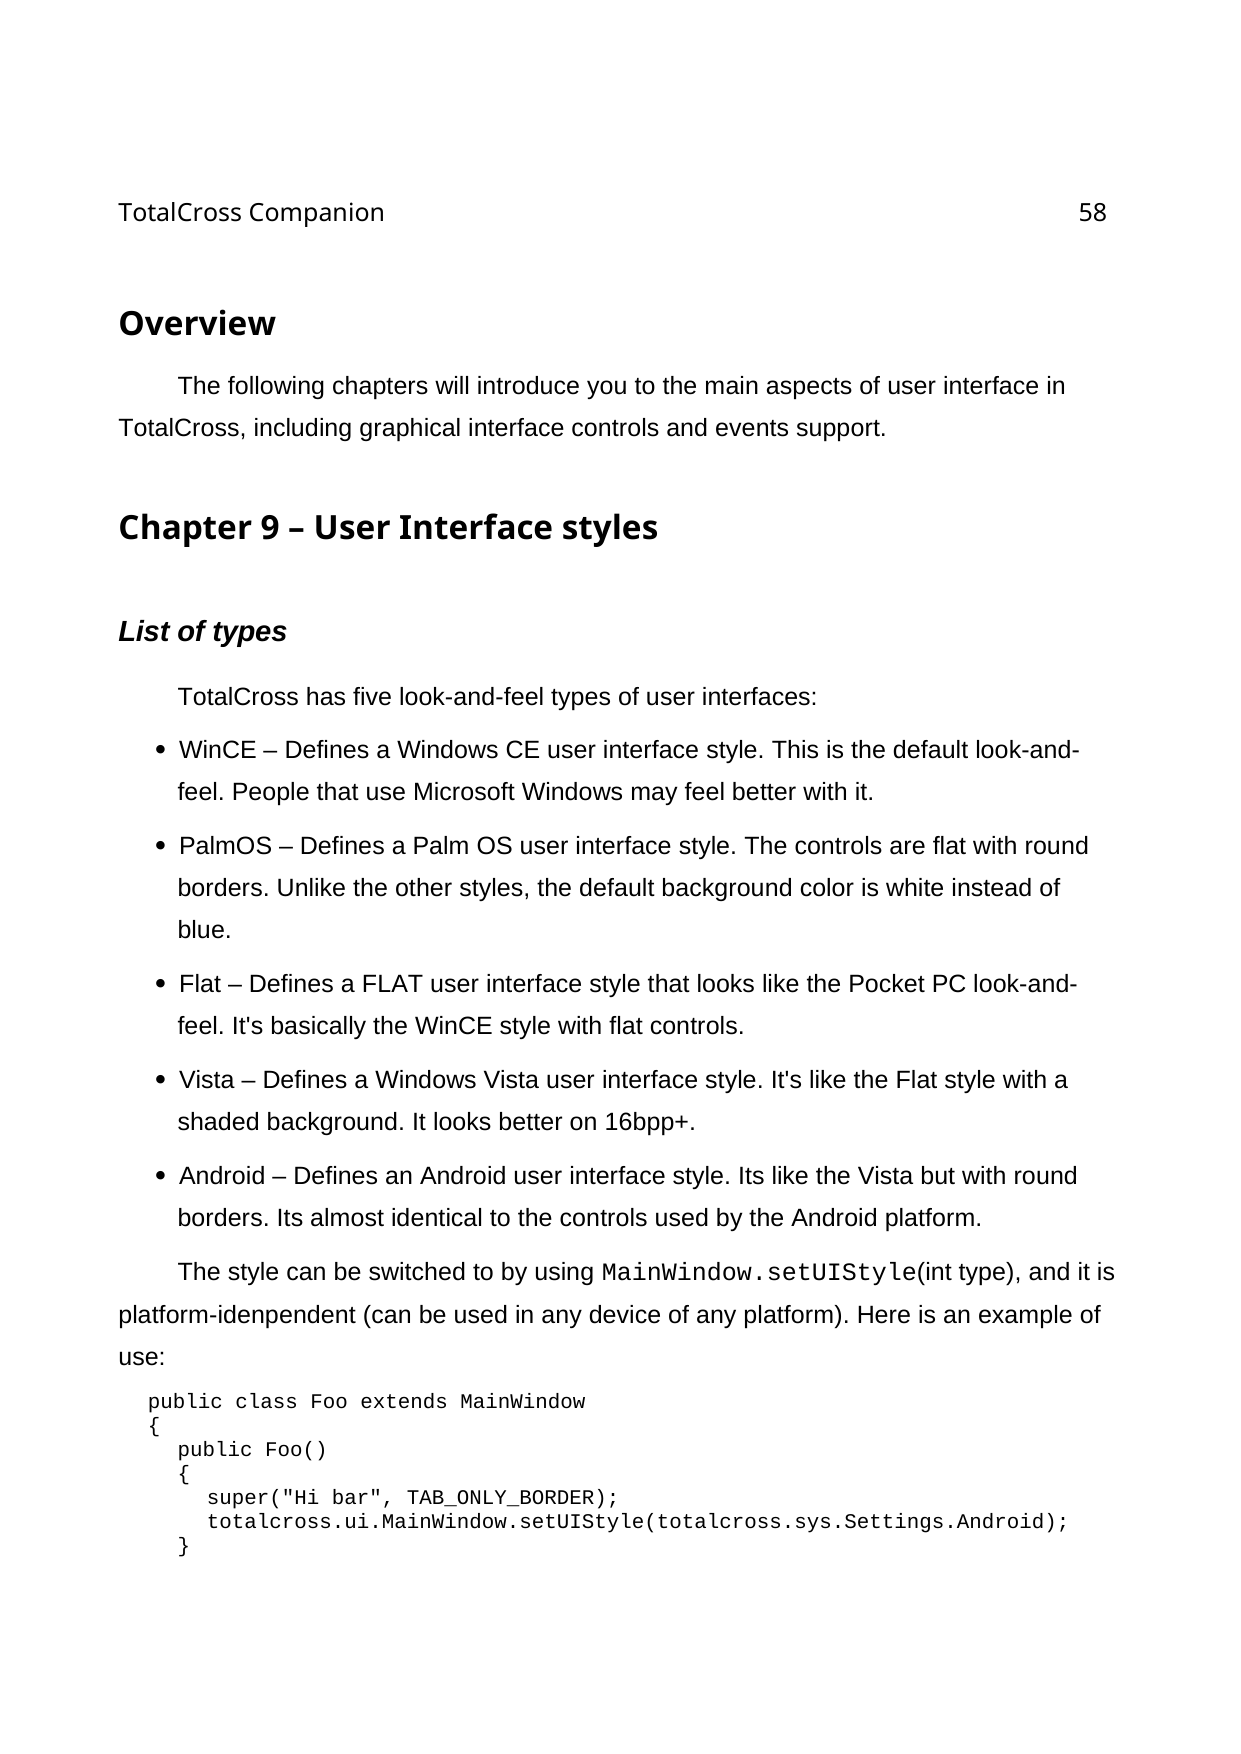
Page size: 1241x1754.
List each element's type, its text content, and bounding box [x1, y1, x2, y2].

list Vista – Defines a Windows Vista user interface style. It's like the Flat style with a shaded background. It looks better on 16bpp+. [156, 1066, 1122, 1136]
list WinCE – Defines a Windows CE user interface style. This is the default look-and-feel. People that use Microsoft Windows may feel better with it. [156, 736, 1122, 806]
list PalmOS – Defines a Palm OS user interface style. The controls are flat with round borders. Unlike the other styles, the default background color is white instead of blue. [156, 832, 1122, 944]
subtitle List of types [118, 614, 1122, 647]
text super("Hi bar", TAB_ONLY_BORDER); [118, 1487, 1122, 1511]
text public Foo() [118, 1439, 1122, 1463]
text totalcross.ui.MainWindow.setUIStyle(totalcross.sys.Settings.Android); [118, 1511, 1122, 1535]
text TotalCross has five look-and-feel types of user interfaces: [118, 682, 1122, 710]
text public class Foo extends MainWindow [118, 1391, 1122, 1415]
text The style can be switched to by using MainWindow.setUIStyle(int type), and it is platform-idenpendent (can be used in any device of any platform). Here is an example of use: [118, 1257, 1122, 1371]
text { [118, 1463, 1122, 1487]
text } [118, 1535, 1122, 1559]
subtitle Overview [118, 300, 1122, 346]
list Android – Defines an Android user interface style. Its like the Vista but with round borders. Its almost identical to the controls used by the Android platform. [156, 1162, 1122, 1232]
text { [118, 1415, 1122, 1439]
list Flat – Defines a FLAT user interface style that looks like the Pocket PC look-and-feel. It's basically the WinCE style with flat controls. [156, 970, 1122, 1040]
subtitle Chapter 9 – User Interface styles [118, 503, 1122, 549]
text The following chapters will introduce you to the main aspects of user interface in TotalCross, including graphical interface controls and events support. [118, 372, 1122, 442]
